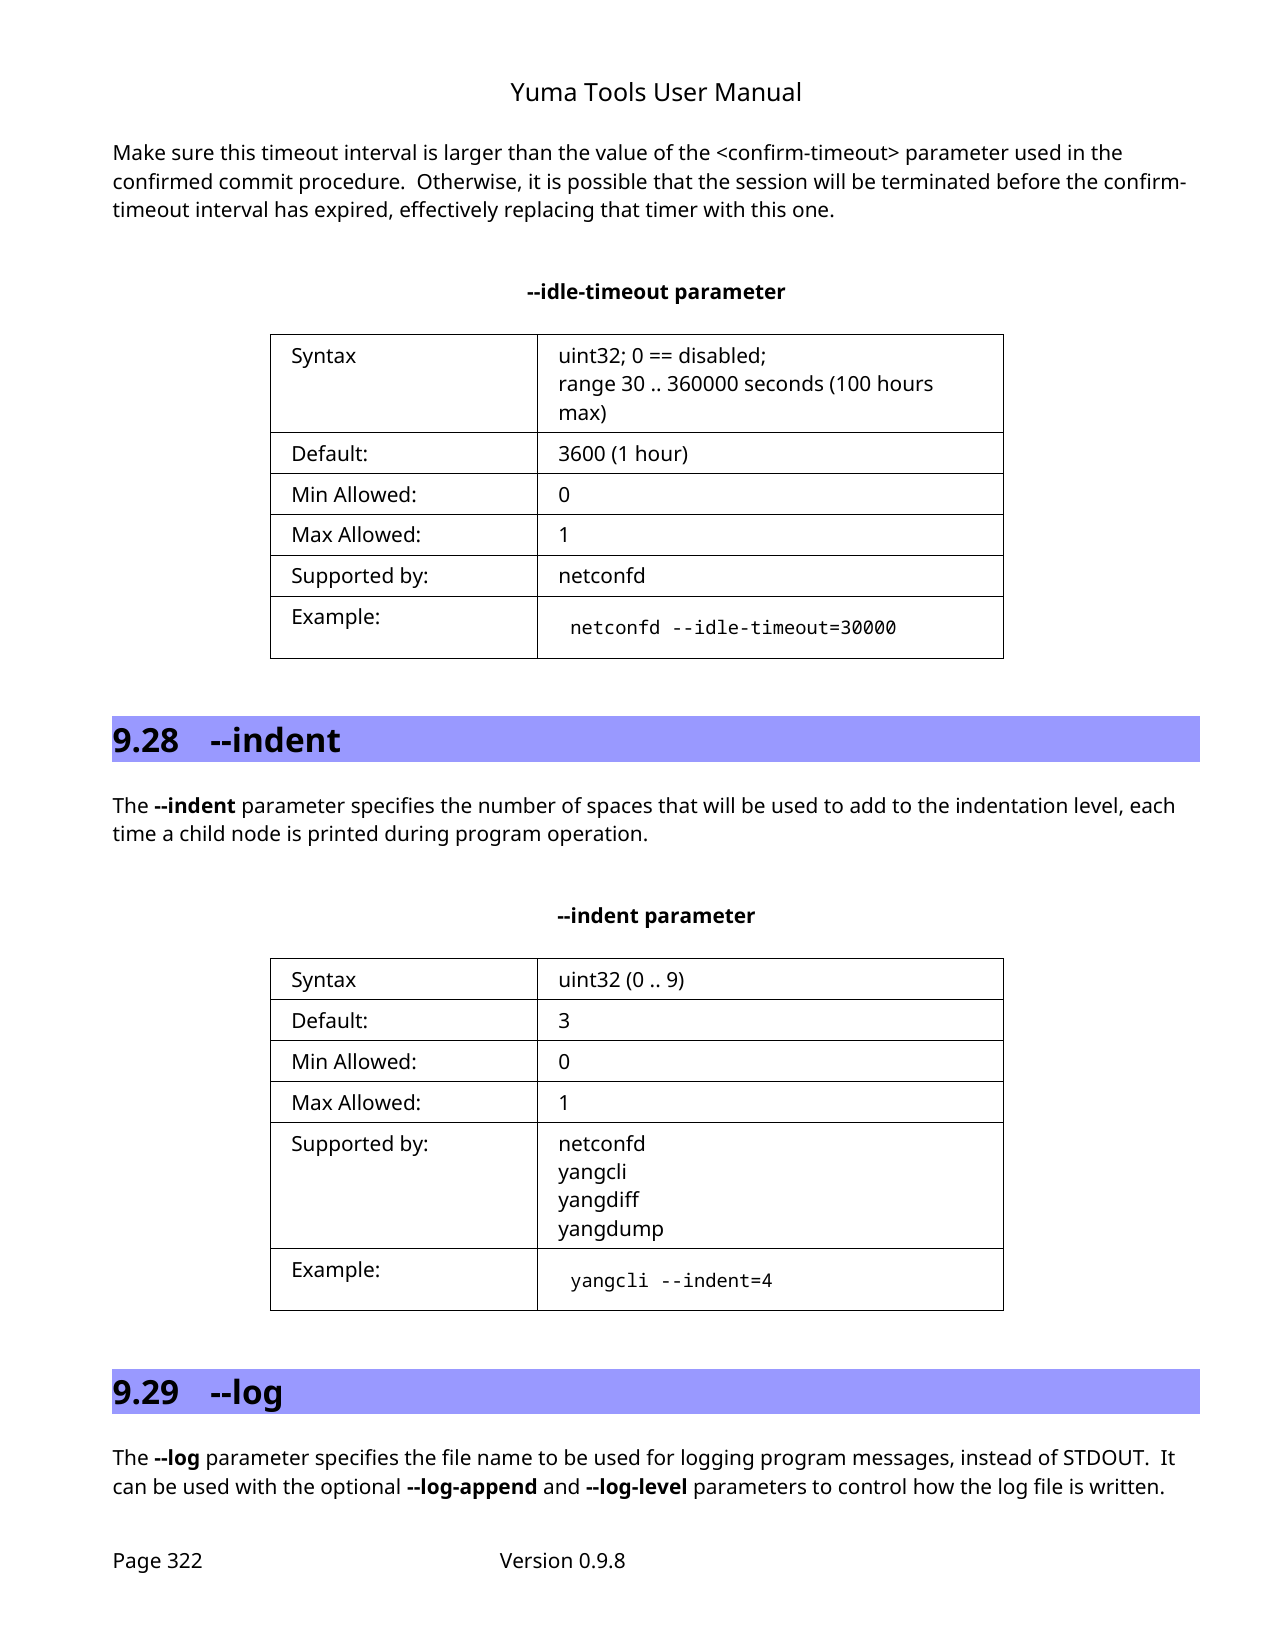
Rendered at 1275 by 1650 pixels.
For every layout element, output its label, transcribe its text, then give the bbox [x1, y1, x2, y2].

table_cell Example: [271, 597, 537, 658]
table_header uint32 (0 .. 9) [538, 959, 1003, 999]
table_cell Default: [271, 1000, 537, 1040]
table_cell Supported by: [271, 556, 537, 596]
table_cell Max Allowed: [271, 1082, 537, 1122]
text The --log parameter specifies the file name to be used for logging program messages, instead of STDOUT. It can be used with the optional --log-append and --log-level parameters to control how the log file is written. [112, 1443, 1200, 1500]
text Make sure this timeout interval is larger than the value of the <confirm-timeout> parameter used in the confirmed commit procedure. Otherwise, it is possible that the session will be terminated before the confirm-timeout interval has expired, effectively replacing that timer with this one. [112, 138, 1200, 224]
subtitle --log [112, 1369, 1200, 1414]
table_cell 0 [538, 474, 1003, 514]
table_cell 1 [538, 515, 1003, 555]
table_cell Max Allowed: [271, 515, 537, 555]
table_cell 3600 (1 hour) [538, 433, 1003, 473]
table_cell Example: [271, 1249, 537, 1310]
table_header Syntax [271, 335, 537, 432]
subtitle --indent parameter [127, 901, 1185, 930]
table_cell netconfd [538, 556, 1003, 596]
table_cell Default: [271, 433, 537, 473]
subtitle --idle-timeout parameter [127, 277, 1185, 306]
table_cell Supported by: [271, 1123, 537, 1248]
table_header uint32; 0 == disabled; range 30 .. 360000 seconds (100 hours max) [538, 335, 1003, 432]
table_cell 3 [538, 1000, 1003, 1040]
table_cell Min Allowed: [271, 1041, 537, 1081]
subtitle --indent [112, 716, 1200, 762]
table_cell netconfd yangcli yangdiff yangdump [538, 1123, 1003, 1248]
table_cell Min Allowed: [271, 474, 537, 514]
table_cell 1 [538, 1082, 1003, 1122]
table_cell yangcli --indent=4 [538, 1249, 1003, 1310]
table_cell netconfd --idle-timeout=30000 [538, 597, 1003, 658]
table_header Syntax [271, 959, 537, 999]
text The --indent parameter specifies the number of spaces that will be used to add to the indentation level, each time a child node is printed during program operation. [112, 791, 1200, 848]
table_cell 0 [538, 1041, 1003, 1081]
